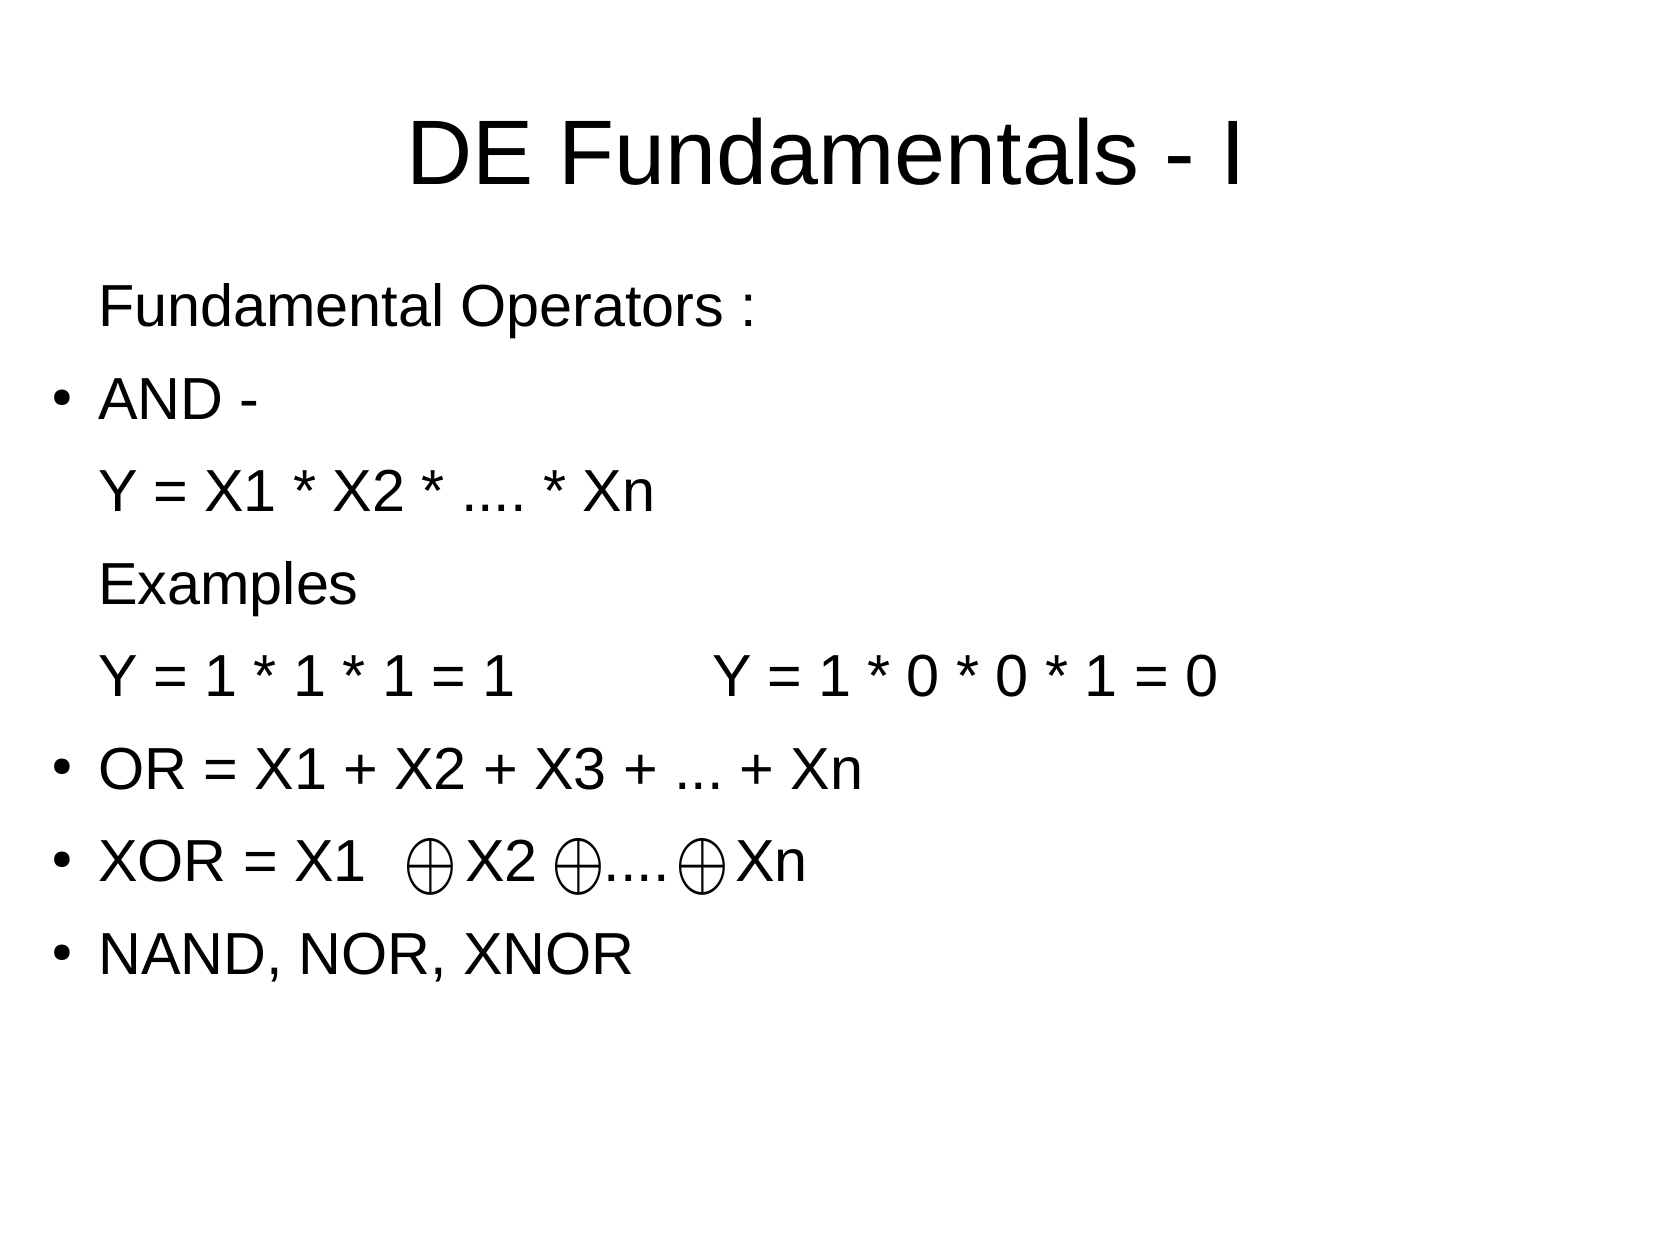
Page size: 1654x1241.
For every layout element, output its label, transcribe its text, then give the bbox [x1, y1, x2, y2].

picture [679, 838, 725, 895]
picture [407, 838, 453, 895]
list Fundamental Operators : AND - Y = X1 * X2 * .... * Xn Examples Y = 1 * 1 * 1 = 1 Y = 1 * 0 * 0 * 1 = 0 OR = X1 + X2 + X3 + ... + Xn XOR = X1 X2 .... Xn NAND, NOR, XNOR [35, 272, 1524, 993]
title DE Fundamentals - I [82, 49, 1571, 257]
picture [555, 838, 601, 895]
